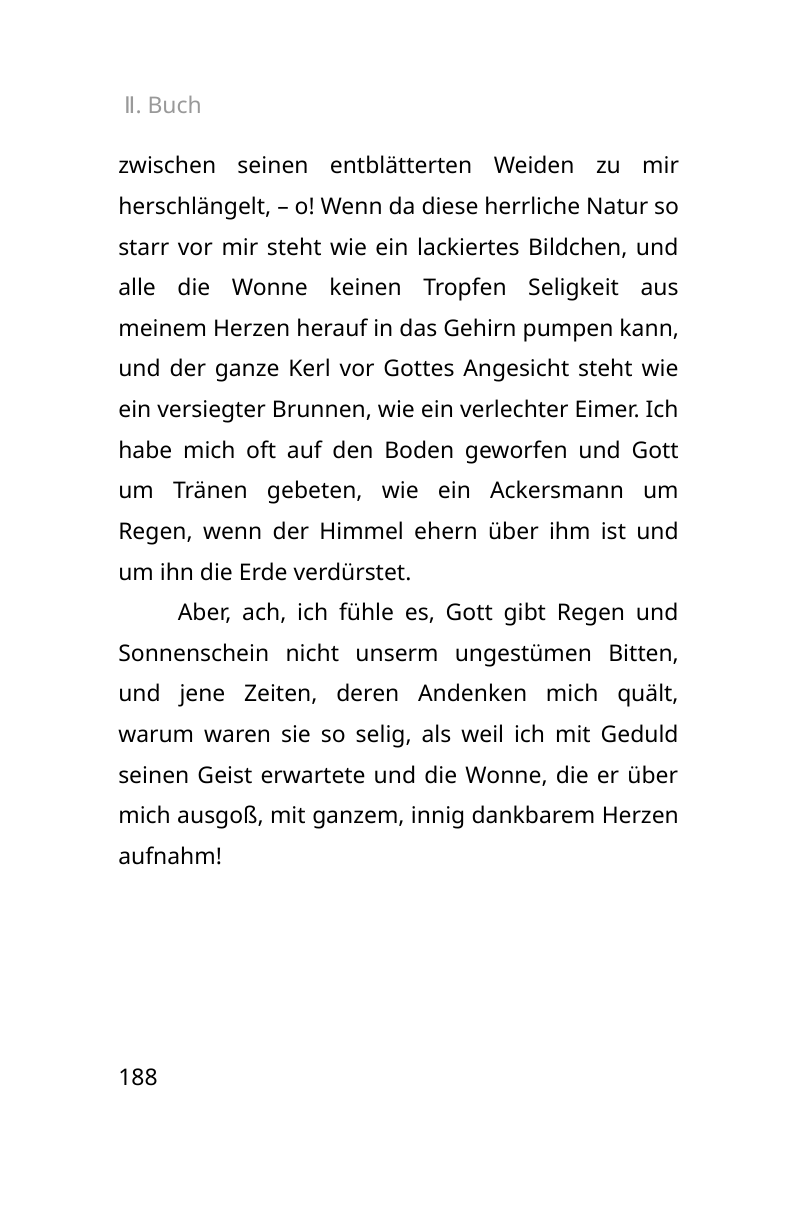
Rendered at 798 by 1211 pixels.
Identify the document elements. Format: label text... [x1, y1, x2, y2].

text zwischen seinen entblätterten Weiden zu mir herschlängelt, – o! Wenn da diese herrliche Natur so starr vor mir steht wie ein lackiertes Bildchen, und alle die Wonne keinen Tropfen Seligkeit aus meinem Herzen herauf in das Gehirn pumpen kann, und der ganze Kerl vor Gottes Angesicht steht wie ein versiegter Brunnen, wie ein verlechter Eimer. Ich habe mich oft auf den Boden geworfen und Gott um Tränen gebeten, wie ein Ackersmann um Regen, wenn der Himmel ehern über ihm ist und um ihn die Erde verdürstet. [118, 149, 679, 587]
text Aber, ach, ich fühle es, Gott gibt Regen und Sonnenschein nicht unserm ungestümen Bitten, und jene Zeiten, deren Andenken mich quält, warum waren sie so selig, als weil ich mit Geduld seinen Geist erwartete und die Wonne, die er über mich ausgoß, mit ganzem, innig dankbarem Herzen aufnahm! [118, 596, 679, 871]
